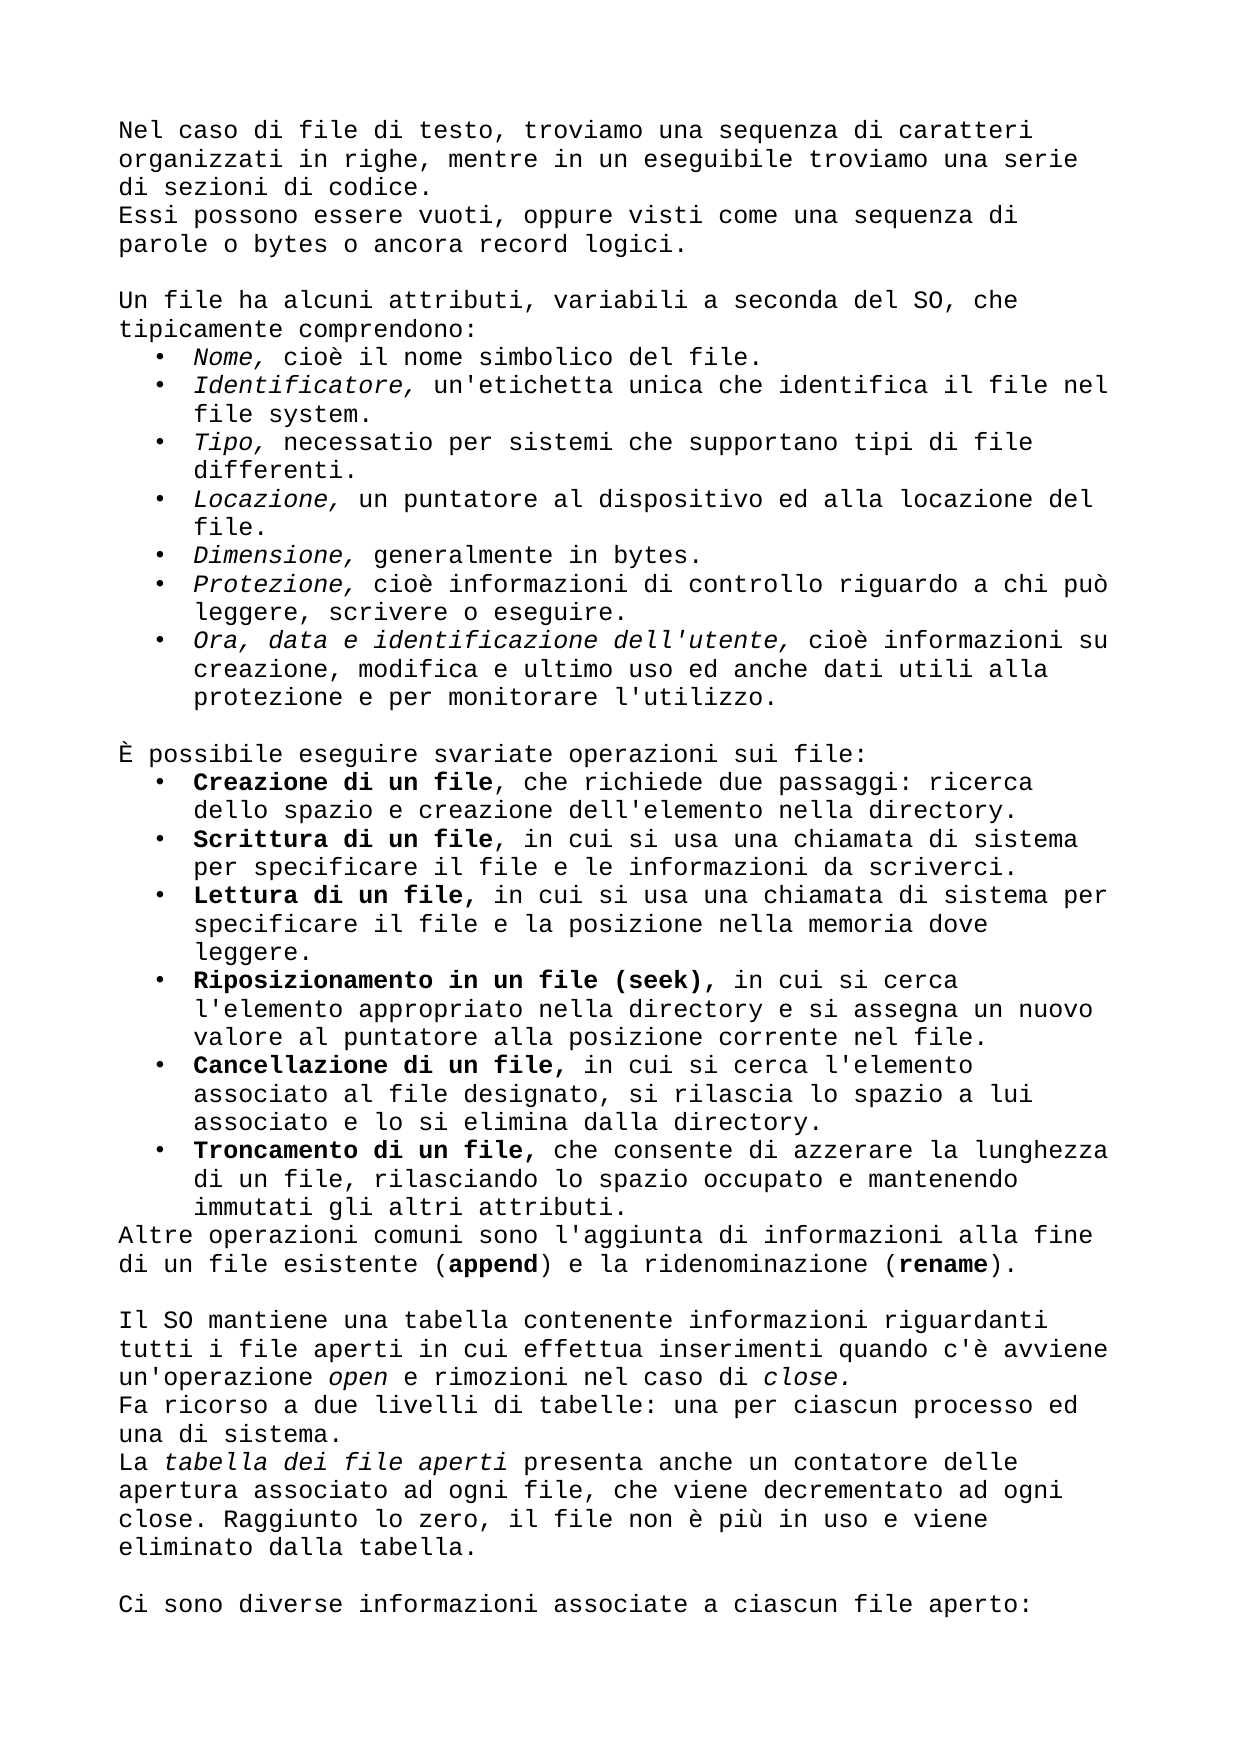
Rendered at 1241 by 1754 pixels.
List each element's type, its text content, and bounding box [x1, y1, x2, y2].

text Ci sono diverse informazioni associate a ciascun file aperto: [118, 1591, 1122, 1620]
text Fa ricorso a due livelli di tabelle: una per ciascun processo ed una di sistema. [118, 1393, 1122, 1450]
text La tabella dei file aperti presenta anche un contatore delle apertura associato ad ogni file, che viene decrementato ad ogni close. Raggiunto lo zero, il file non è più in uso e viene eliminato dalla tabella. [118, 1450, 1122, 1563]
list Riposizionamento in un file (seek), in cui si cerca l'elemento appropriato nella directory e si assegna un nuovo valore al puntatore alla posizione corrente nel file. [156, 968, 1122, 1053]
text Altre operazioni comuni sono l'aggiunta di informazioni alla fine di un file esistente (append) e la ridenominazione (rename). [118, 1223, 1122, 1280]
text Il SO mantiene una tabella contenente informazioni riguardanti tutti i file aperti in cui effettua inserimenti quando c'è avviene un'operazione open e rimozioni nel caso di close. [118, 1308, 1122, 1393]
text Essi possono essere vuoti, oppure visti come una sequenza di parole o bytes o ancora record logici. [118, 203, 1122, 260]
list Scrittura di un file, in cui si usa una chiamata di sistema per specificare il file e le informazioni da scriverci. [156, 826, 1122, 883]
list Tipo, necessatio per sistemi che supportano tipi di file differenti. [156, 430, 1122, 486]
list Identificatore, un'etichetta unica che identifica il file nel file system. [156, 373, 1122, 430]
list Lettura di un file, in cui si usa una chiamata di sistema per specificare il file e la posizione nella memoria dove leggere. [156, 883, 1122, 968]
text È possibile eseguire svariate operazioni sui file: [118, 741, 1122, 770]
list Protezione, cioè informazioni di controllo riguardo a chi può leggere, scrivere o eseguire. [156, 571, 1122, 628]
list Ora, data e identificazione dell'utente, cioè informazioni su creazione, modifica e ultimo uso ed anche dati utili alla protezione e per monitorare l'utilizzo. [156, 628, 1122, 713]
list Locazione, un puntatore al dispositivo ed alla locazione del file. [156, 486, 1122, 543]
list Creazione di un file, che richiede due passaggi: ricerca dello spazio e creazione dell'elemento nella directory. [156, 770, 1122, 826]
list Nome, cioè il nome simbolico del file. [156, 345, 1122, 373]
list Dimensione, generalmente in bytes. [156, 543, 1122, 571]
list Troncamento di un file, che consente di azzerare la lunghezza di un file, rilasciando lo spazio occupato e mantenendo immutati gli altri attributi. [156, 1138, 1122, 1223]
text Un file ha alcuni attributi, variabili a seconda del SO, che tipicamente comprendono: [118, 288, 1122, 345]
text Nel caso di file di testo, troviamo una sequenza di caratteri organizzati in righe, mentre in un eseguibile troviamo una serie di sezioni di codice. [118, 118, 1122, 203]
list Cancellazione di un file, in cui si cerca l'elemento associato al file designato, si rilascia lo spazio a lui associato e lo si elimina dalla directory. [156, 1053, 1122, 1138]
